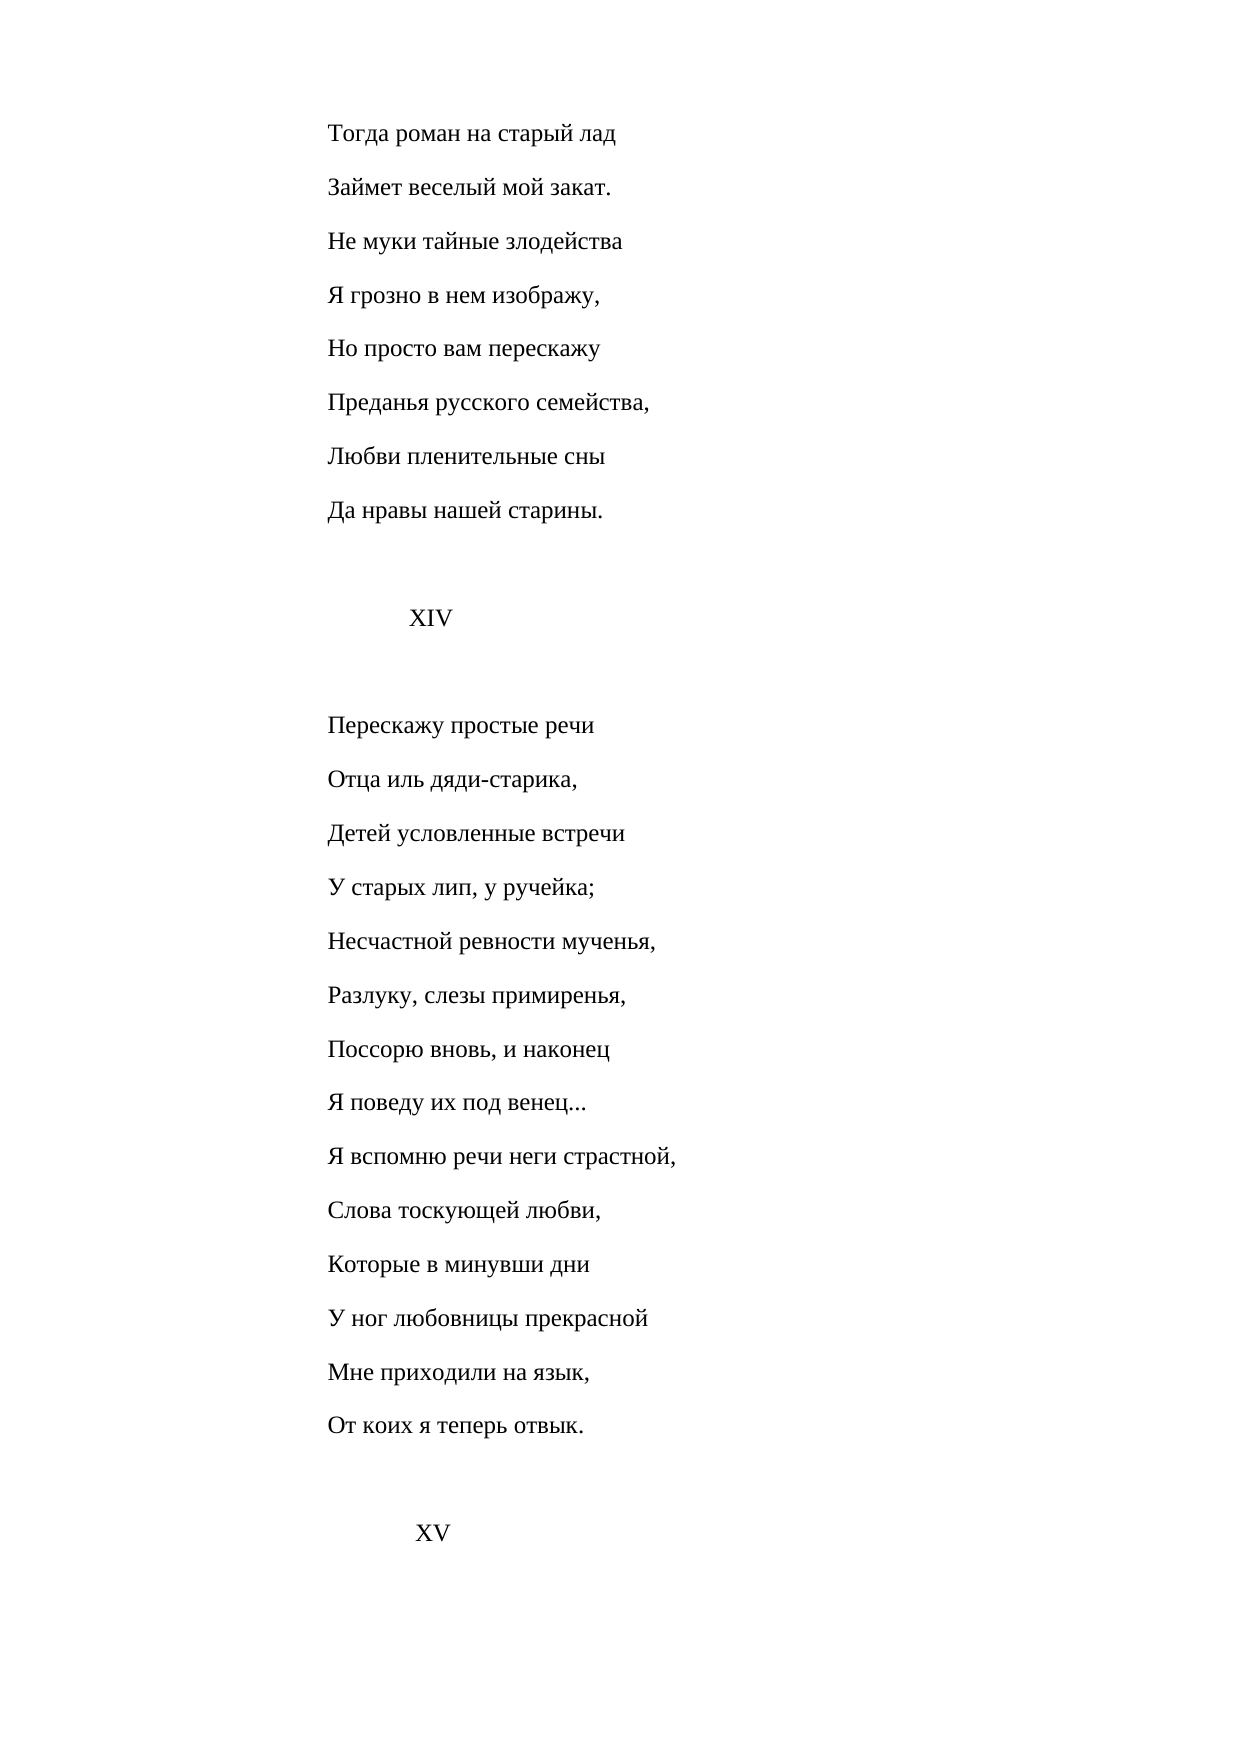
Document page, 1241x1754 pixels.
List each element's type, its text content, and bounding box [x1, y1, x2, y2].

text Да нравы нашей старины. [177, 495, 1152, 524]
text Тогда роман на старый лад [177, 118, 1152, 147]
text Мне приходили на язык, [177, 1357, 1152, 1386]
text Несчастной ревности мученья, [177, 926, 1152, 955]
text Любви пленительные сны [177, 441, 1152, 470]
text Займет веселый мой закат. [177, 172, 1152, 201]
text Разлуку, слезы примиренья, [177, 980, 1152, 1008]
text Я поведу их под венец... [177, 1087, 1152, 1116]
text Поссорю вновь, и наконец [177, 1034, 1152, 1062]
text XV [177, 1518, 1152, 1547]
text Не муки тайные злодейства [177, 226, 1152, 254]
text Но просто вам перескажу [177, 333, 1152, 362]
text Перескажу простые речи [177, 711, 1152, 739]
text Преданья русского семейства, [177, 387, 1152, 416]
text Я грозно в нем изображу, [177, 280, 1152, 308]
text У ног любовницы прекрасной [177, 1303, 1152, 1332]
text Детей условленные встречи [177, 818, 1152, 847]
text Я вспомню речи неги страстной, [177, 1141, 1152, 1170]
text Отца иль дяди-старика, [177, 764, 1152, 793]
text От коих я теперь отвык. [177, 1411, 1152, 1439]
text Которые в минувши дни [177, 1249, 1152, 1278]
text Слова тоскующей любви, [177, 1195, 1152, 1224]
text У старых лип, у ручейка; [177, 872, 1152, 901]
text XIV [177, 603, 1152, 632]
